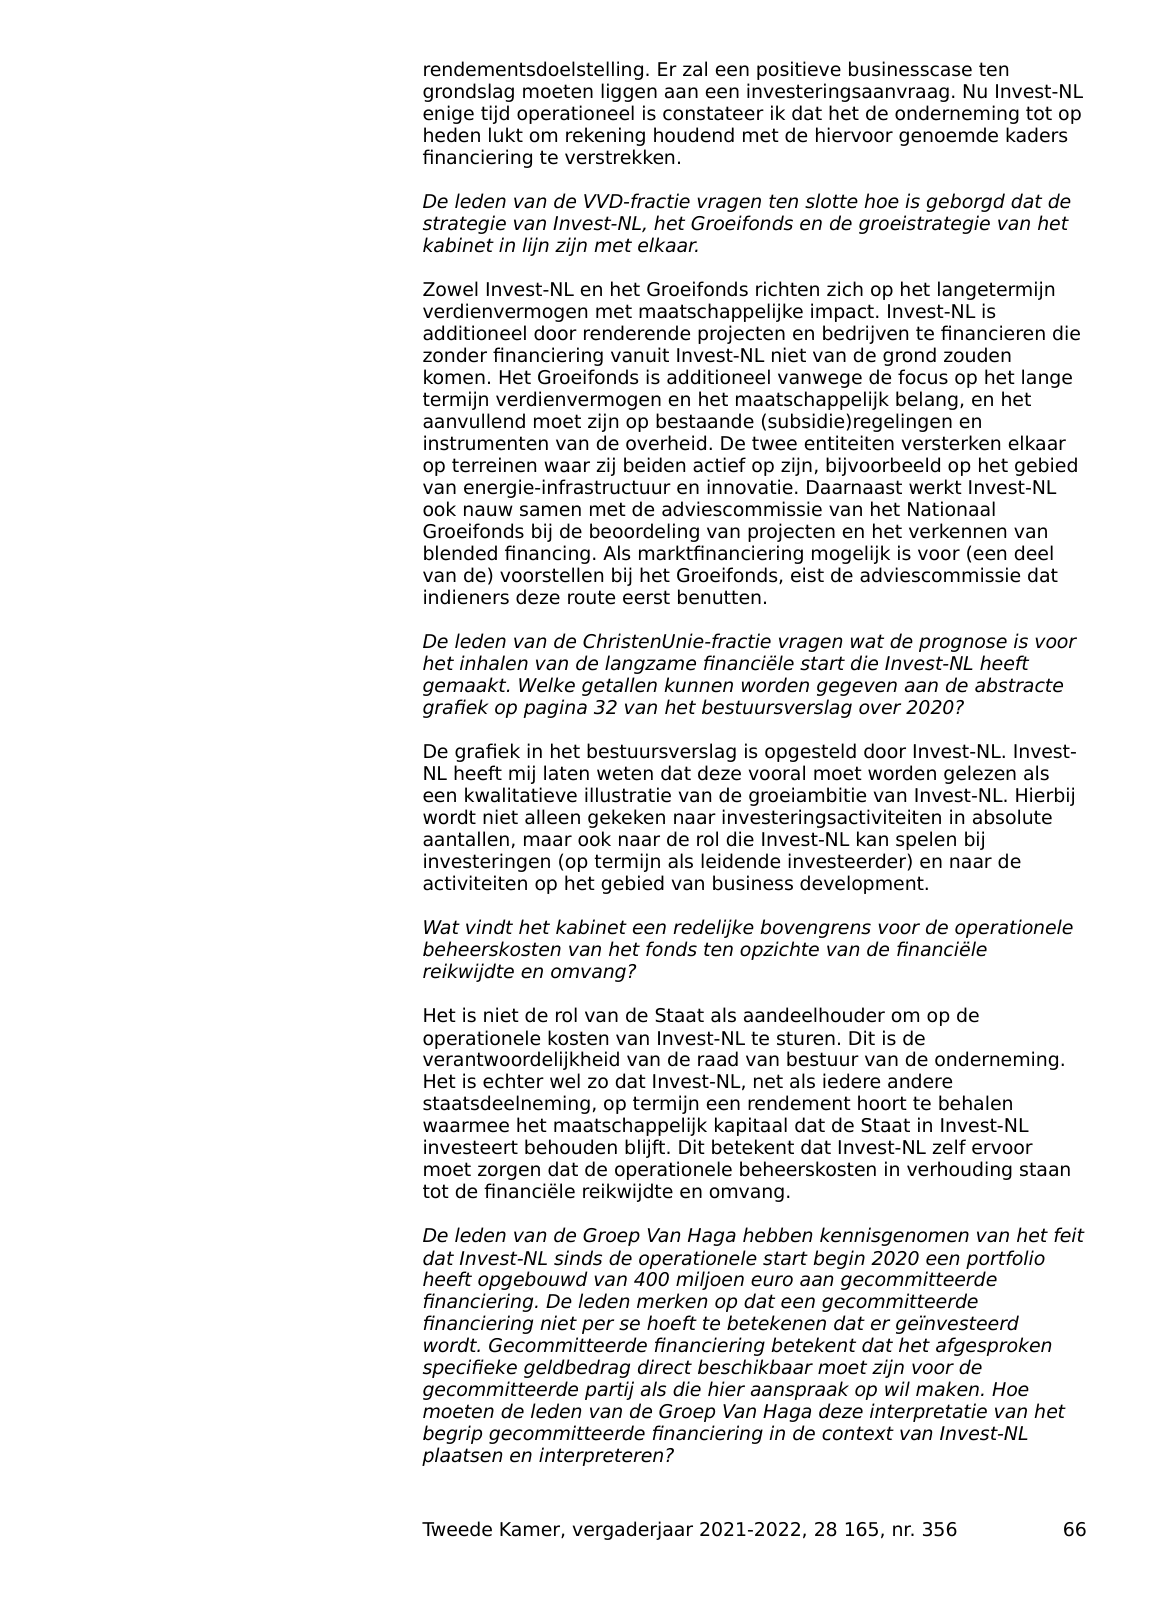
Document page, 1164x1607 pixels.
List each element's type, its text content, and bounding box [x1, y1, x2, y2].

text Zowel Invest-NL en het Groeifonds richten zich op het langetermijn verdienvermogen met maatschappelijke impact. Invest-NL is additioneel door renderende projecten en bedrijven te financieren die zonder financiering vanuit Invest-NL niet van de grond zouden komen. Het Groeifonds is additioneel vanwege de focus op het lange termijn verdienvermogen en het maatschappelijk belang, en het aanvullend moet zijn op bestaande (subsidie)regelingen en instrumenten van de overheid. De twee entiteiten versterken elkaar op terreinen waar zij beiden actief op zijn, bijvoorbeeld op het gebied van energie-infrastructuur en innovatie. Daarnaast werkt Invest-NL ook nauw samen met de adviescommissie van het Nationaal Groeifonds bij de beoordeling van projecten en het verkennen van blended financing. Als marktfinanciering mogelijk is voor (een deel van de) voorstellen bij het Groeifonds, eist de adviescommissie dat indieners deze route eerst benutten. [422, 279, 1087, 609]
text De leden van de ChristenUnie-fractie vragen wat de prognose is voor het inhalen van de langzame financiële start die Invest-NL heeft gemaakt. Welke getallen kunnen worden gegeven aan de abstracte grafiek op pagina 32 van het bestuursverslag over 2020? [422, 631, 1087, 719]
text De leden van de VVD-fractie vragen ten slotte hoe is geborgd dat de strategie van Invest-NL, het Groeifonds en de groeistrategie van het kabinet in lijn zijn met elkaar. [422, 191, 1087, 257]
text De grafiek in het bestuursverslag is opgesteld door Invest-NL. Invest-NL heeft mij laten weten dat deze vooral moet worden gelezen als een kwalitatieve illustratie van de groeiambitie van Invest-NL. Hierbij wordt niet alleen gekeken naar investeringsactiviteiten in absolute aantallen, maar ook naar de rol die Invest-NL kan spelen bij investeringen (op termijn als leidende investeerder) en naar de activiteiten op het gebied van business development. [422, 741, 1087, 895]
text Het is niet de rol van de Staat als aandeelhouder om op de operationele kosten van Invest-NL te sturen. Dit is de verantwoordelijkheid van de raad van bestuur van de onderneming. Het is echter wel zo dat Invest-NL, net als iedere andere staatsdeelneming, op termijn een rendement hoort te behalen waarmee het maatschappelijk kapitaal dat de Staat in Invest-NL investeert behouden blijft. Dit betekent dat Invest-NL zelf ervoor moet zorgen dat de operationele beheerskosten in verhouding staan tot de financiële reikwijdte en omvang. [422, 1005, 1087, 1203]
text rendementsdoelstelling. Er zal een positieve businesscase ten grondslag moeten liggen aan een investeringsaanvraag. Nu Invest-NL enige tijd operationeel is constateer ik dat het de onderneming tot op heden lukt om rekening houdend met de hiervoor genoemde kaders financiering te verstrekken. [422, 59, 1087, 169]
text De leden van de Groep Van Haga hebben kennisgenomen van het feit dat Invest-NL sinds de operationele start begin 2020 een portfolio heeft opgebouwd van 400 miljoen euro aan gecommitteerde financiering. De leden merken op dat een gecommitteerde financiering niet per se hoeft te betekenen dat er geïnvesteerd wordt. Gecommitteerde financiering betekent dat het afgesproken specifieke geldbedrag direct beschikbaar moet zijn voor de gecommitteerde partij als die hier aanspraak op wil maken. Hoe moeten de leden van de Groep Van Haga deze interpretatie van het begrip gecommitteerde financiering in de context van Invest-NL plaatsen en interpreteren? [422, 1225, 1087, 1467]
text Wat vindt het kabinet een redelijke bovengrens voor de operationele beheerskosten van het fonds ten opzichte van de financiële reikwijdte en omvang? [422, 917, 1087, 983]
